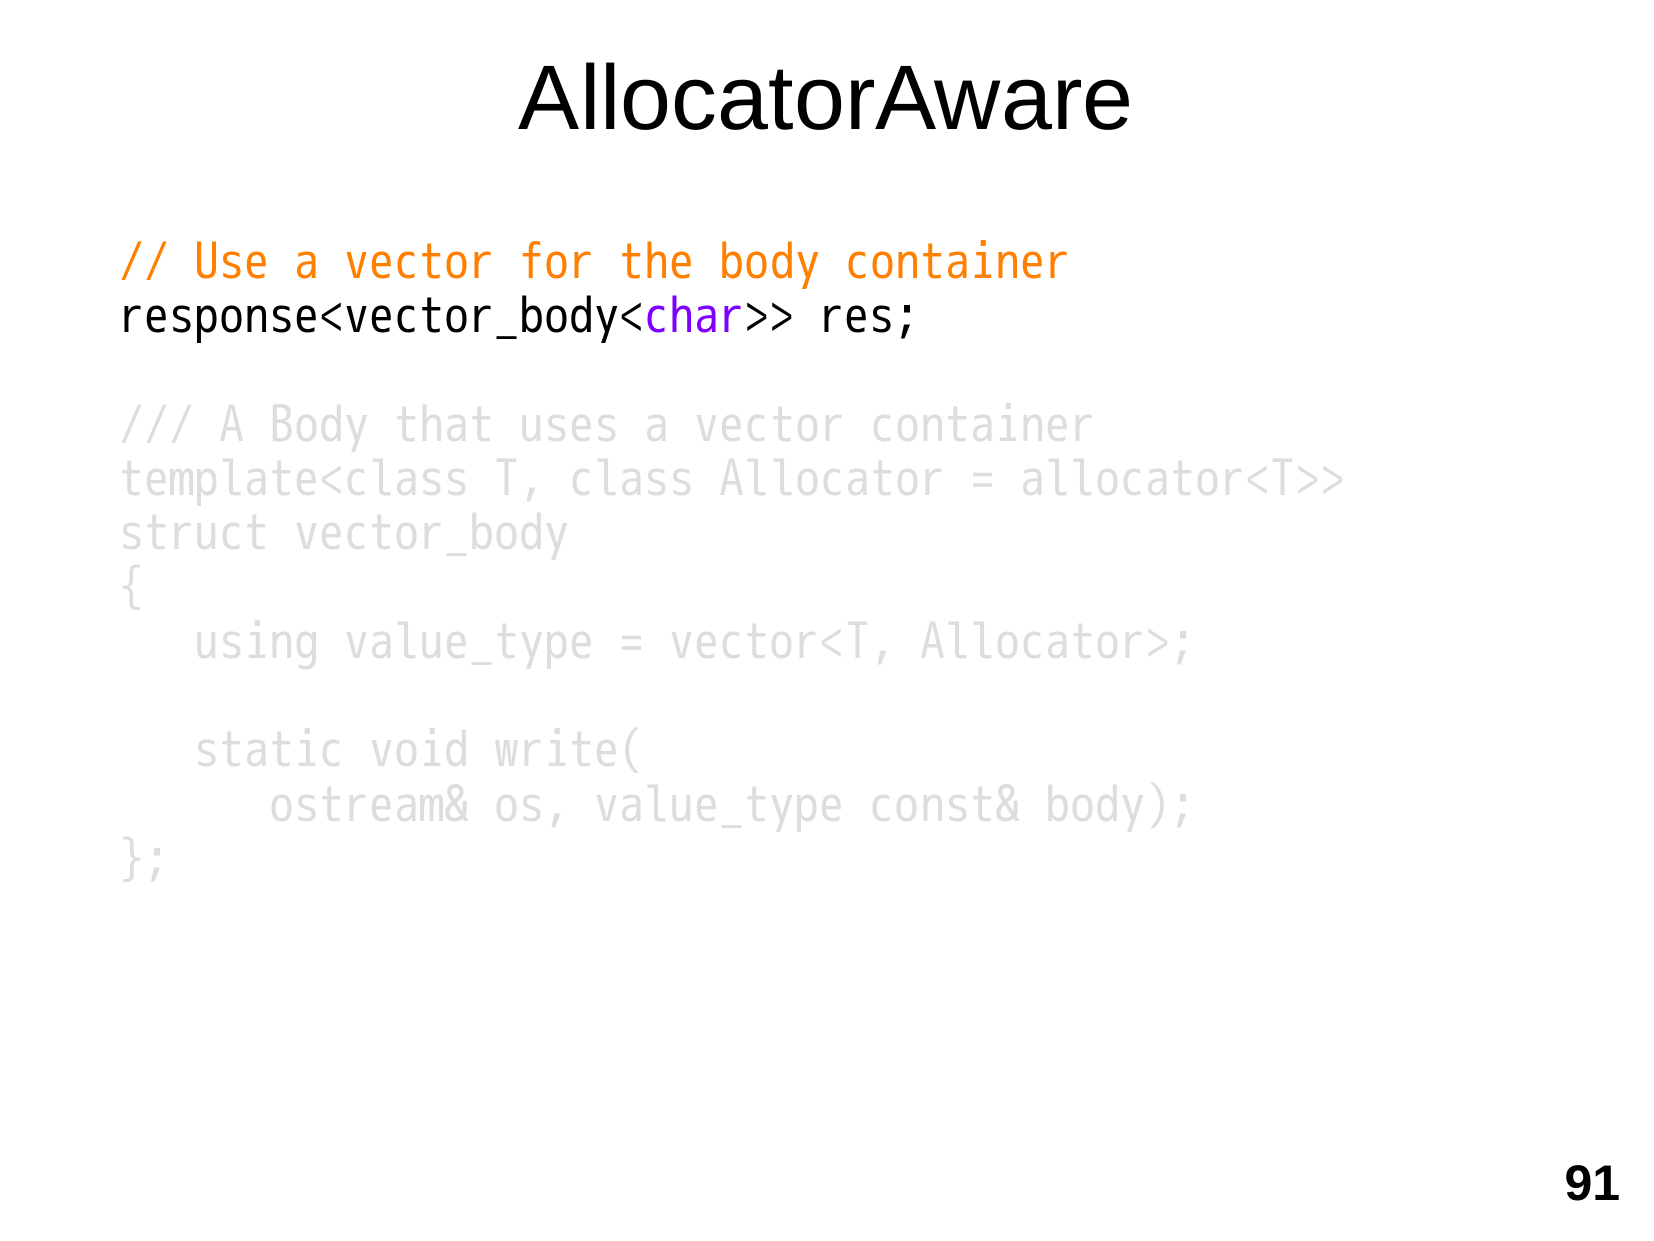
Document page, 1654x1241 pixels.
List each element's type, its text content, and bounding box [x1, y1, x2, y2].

text_box // Use a vector for the body container response<vector_body<char>> res; /// A Body that uses a vector container template<class T, class Allocator = allocator<T>> struct vector_body { using value_type = vector<T, Allocator>; static void write( ostream& os, value_type const& body); }; [104, 228, 1575, 1166]
title AllocatorAware [82, 15, 1571, 181]
